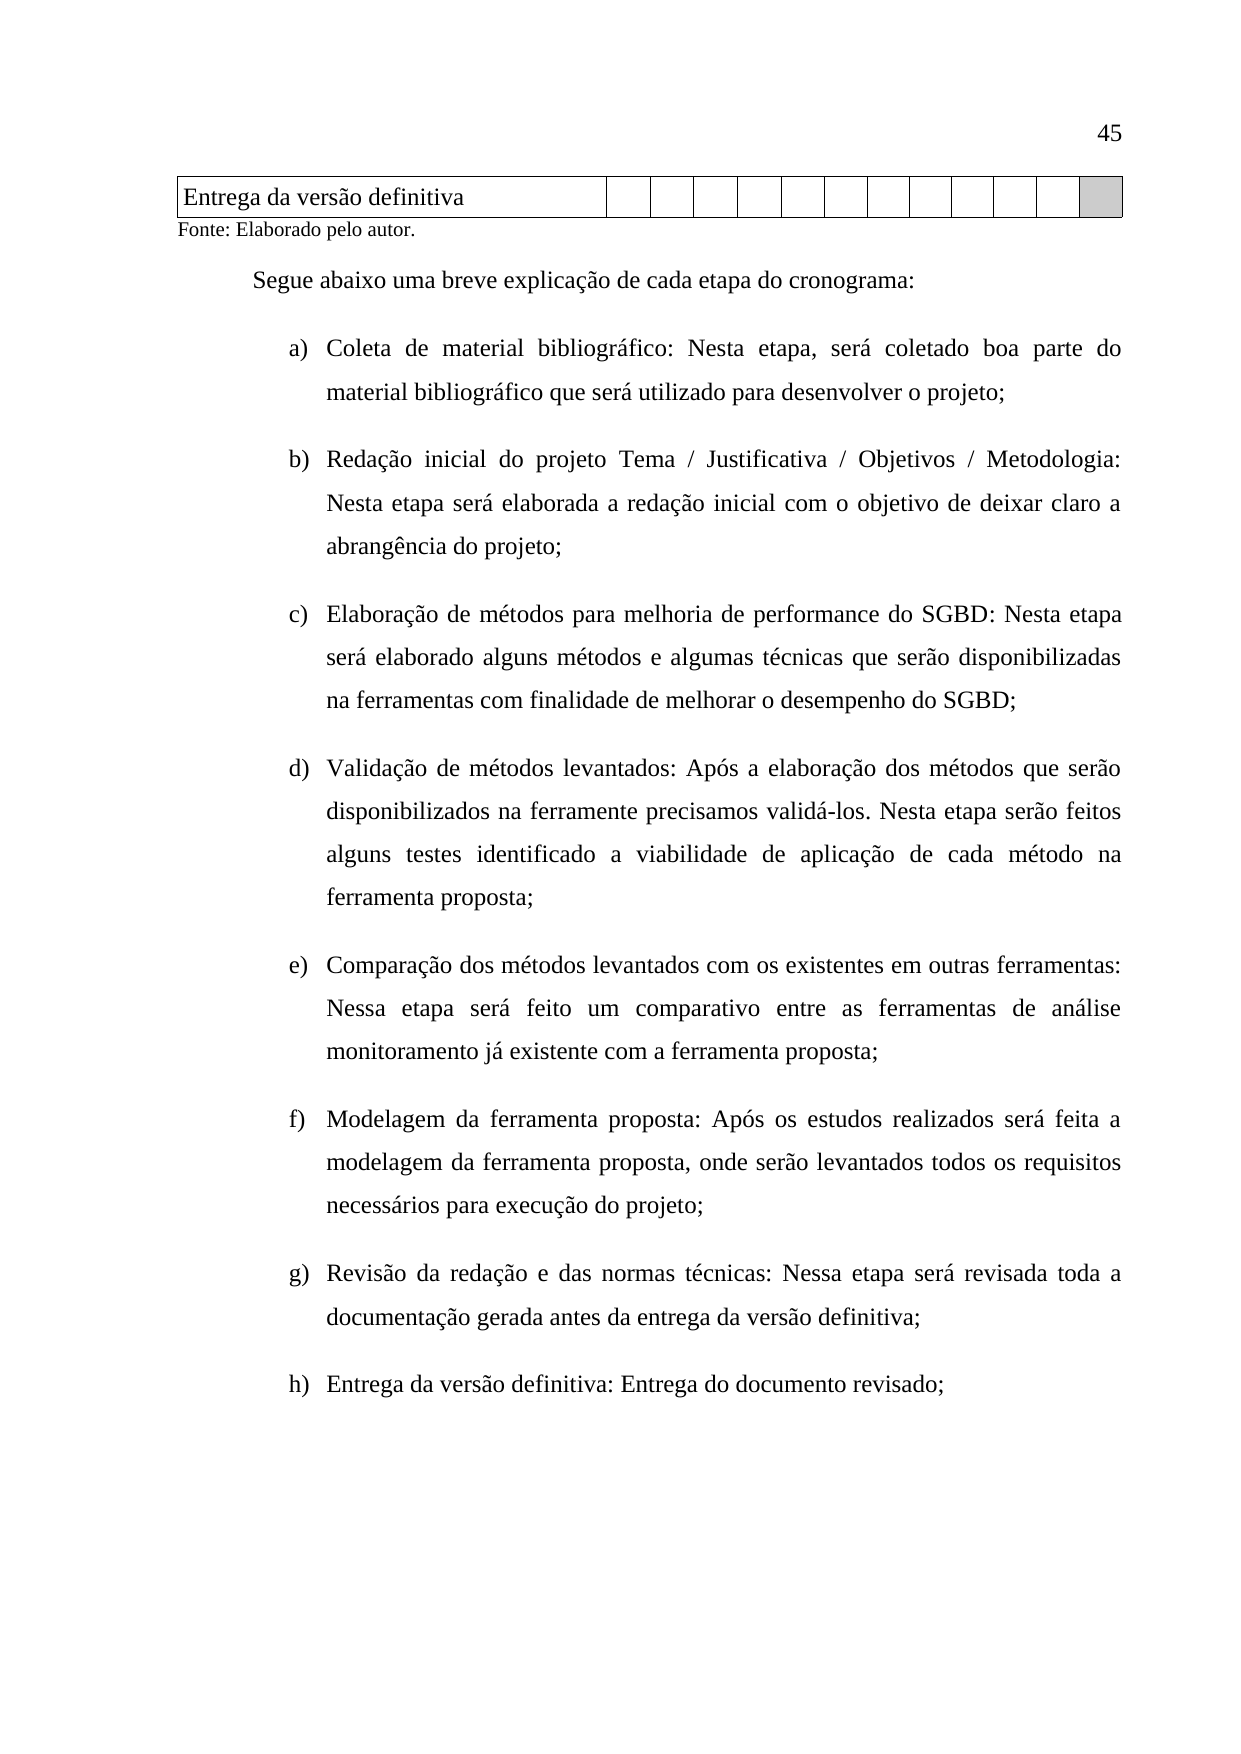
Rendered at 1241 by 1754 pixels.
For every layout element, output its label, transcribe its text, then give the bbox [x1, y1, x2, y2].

table_cell [994, 177, 1036, 217]
table_cell [910, 177, 951, 217]
table_cell [694, 177, 737, 217]
list Entrega da versão definitiva: Entrega do documento revisado; [288, 1369, 1122, 1398]
table_cell [782, 177, 824, 217]
table_cell [825, 177, 867, 217]
table_cell [607, 177, 650, 217]
text Fonte: Elaborado pelo autor. [177, 218, 1122, 241]
table_cell Entrega da versão definitiva [178, 177, 606, 217]
list Comparação dos métodos levantados com os existentes em outras ferramentas: Nessa etapa será feito um comparativo entre as ferramentas de análise monitoramento já existente com a ferramenta proposta; [288, 950, 1122, 1065]
list Validação de métodos levantados: Após a elaboração dos métodos que serão disponibilizados na ferramente precisamos validá-los. Nesta etapa serão feitos alguns testes identificado a viabilidade de aplicação de cada método na ferramenta proposta; [288, 753, 1122, 911]
table_cell [868, 177, 909, 217]
table_cell [1037, 177, 1079, 217]
table_cell [651, 177, 693, 217]
table_cell [952, 177, 993, 217]
list Revisão da redação e das normas técnicas: Nessa etapa será revisada toda a documentação gerada antes da entrega da versão definitiva; [288, 1258, 1122, 1330]
table_cell [1080, 177, 1122, 217]
text Segue abaixo uma breve explicação de cada etapa do cronograma: [177, 266, 1122, 294]
list Coleta de material bibliográfico: Nesta etapa, será coletado boa parte do material bibliográfico que será utilizado para desenvolver o projeto; [288, 333, 1122, 405]
list Modelagem da ferramenta proposta: Após os estudos realizados será feita a modelagem da ferramenta proposta, onde serão levantados todos os requisitos necessários para execução do projeto; [288, 1104, 1122, 1219]
list Elaboração de métodos para melhoria de performance do SGBD: Nesta etapa será elaborado alguns métodos e algumas técnicas que serão disponibilizadas na ferramentas com finalidade de melhorar o desempenho do SGBD; [288, 599, 1122, 714]
table_cell [738, 177, 781, 217]
list Redação inicial do projeto Tema / Justificativa / Objetivos / Metodologia: Nesta etapa será elaborada a redação inicial com o objetivo de deixar claro a abrangência do projeto; [288, 444, 1122, 559]
